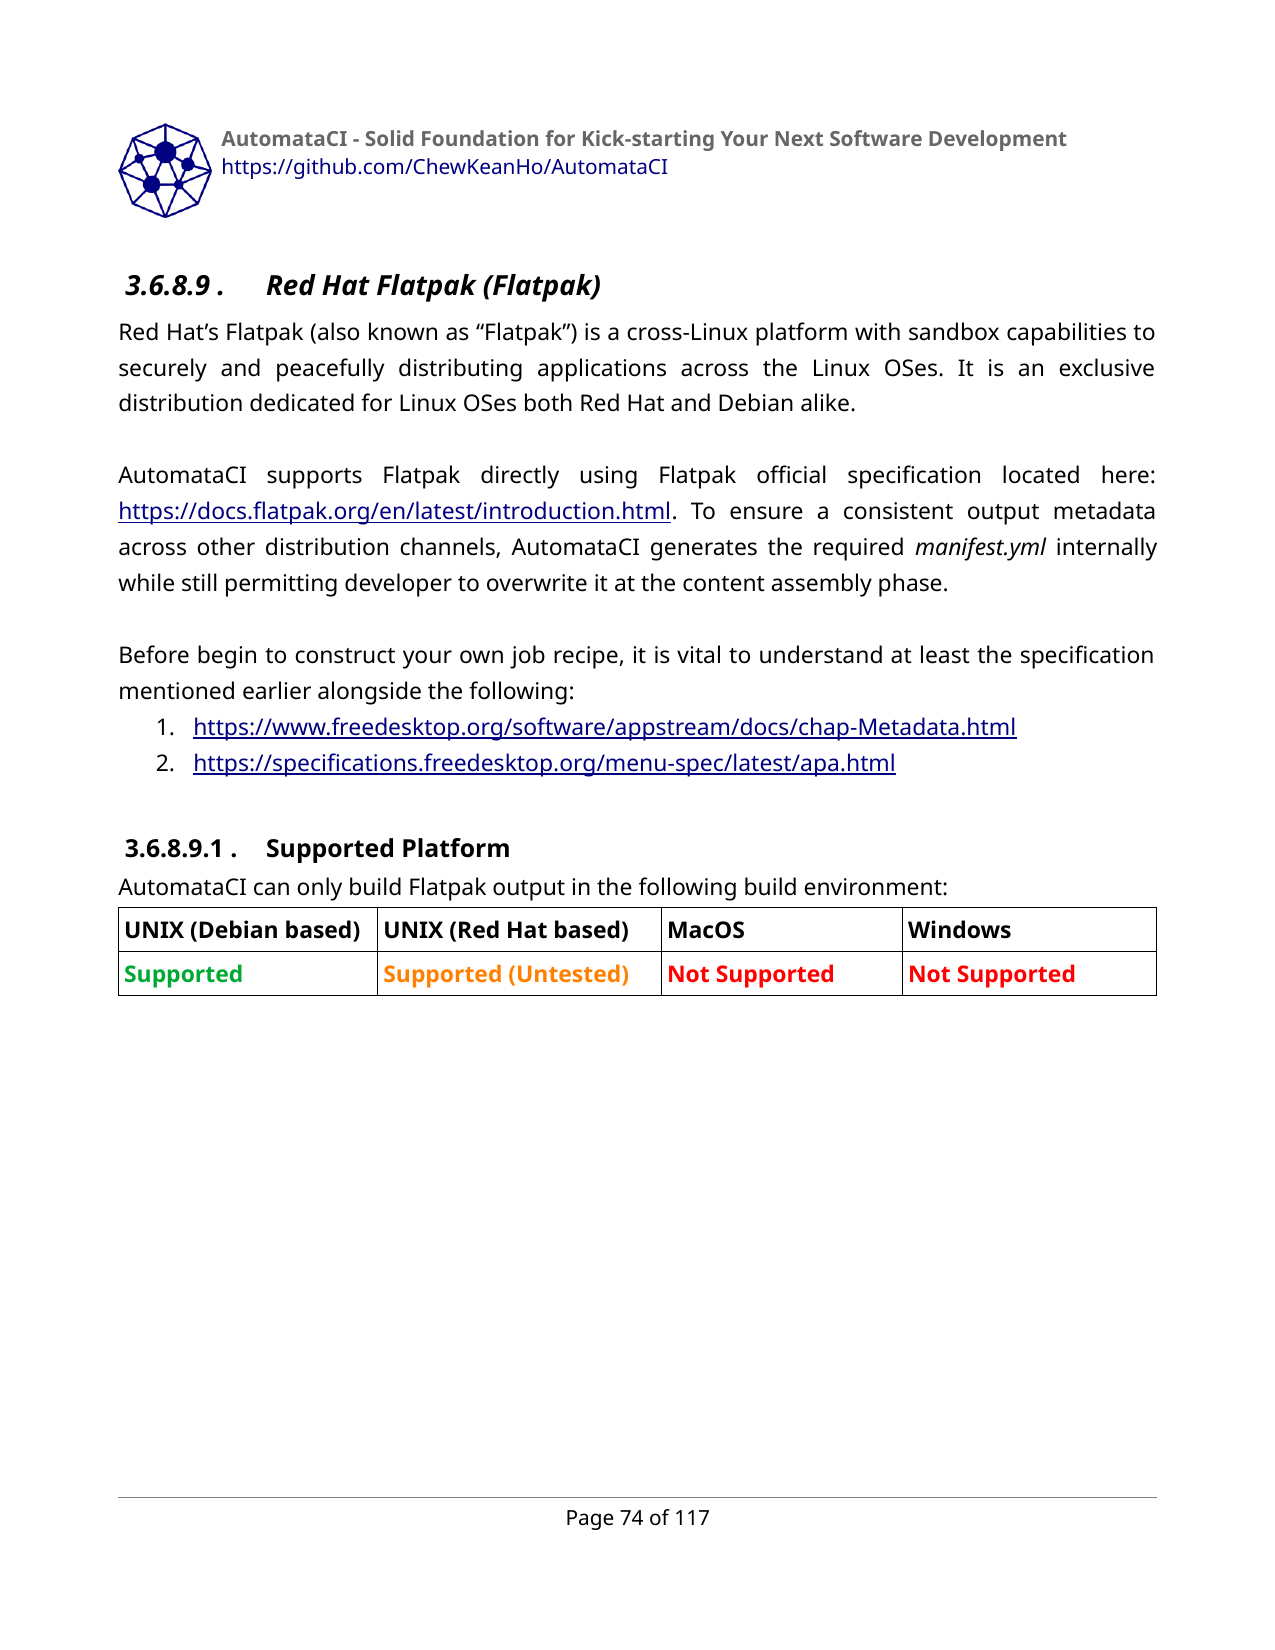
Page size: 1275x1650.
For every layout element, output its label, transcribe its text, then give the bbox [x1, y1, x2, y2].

table_cell Not Supported [903, 952, 1156, 994]
table_cell Supported [119, 952, 377, 994]
text AutomataCI can only build Flatpak output in the following build environment: [118, 871, 1157, 902]
list https://www.freedesktop.org/software/appstream/docs/chap-Metadata.html [156, 711, 1157, 742]
picture [118, 123, 212, 218]
text Before begin to construct your own job recipe, it is vital to understand at least the specification mentioned earlier alongside the following: [118, 639, 1157, 706]
text AutomataCI supports Flatpak directly using Flatpak official specification located here: https://docs.flatpak.org/en/latest/introduction.html. To ensure a consistent output metadata across other distribution channels, AutomataCI generates the required manifest.yml internally while still permitting developer to overwrite it at the content assembly phase. [118, 459, 1157, 598]
subtitle Supported Platform [118, 831, 1157, 865]
table_header MacOS [662, 908, 902, 951]
table_cell Not Supported [662, 952, 902, 994]
text Red Hat’s Flatpak (also known as “Flatpak”) is a cross-Linux platform with sandbox capabilities to securely and peacefully distributing applications across the Linux OSes. It is an exclusive distribution dedicated for Linux OSes both Red Hat and Debian alike. [118, 316, 1157, 419]
subtitle Red Hat Flatpak (Flatpak) [118, 265, 1157, 303]
table_header Windows [903, 908, 1156, 951]
table_header UNIX (Debian based) [119, 908, 377, 951]
table_cell Supported (Untested) [378, 952, 661, 994]
table_header UNIX (Red Hat based) [378, 908, 661, 951]
list https://specifications.freedesktop.org/menu-spec/latest/apa.html [156, 747, 1157, 778]
